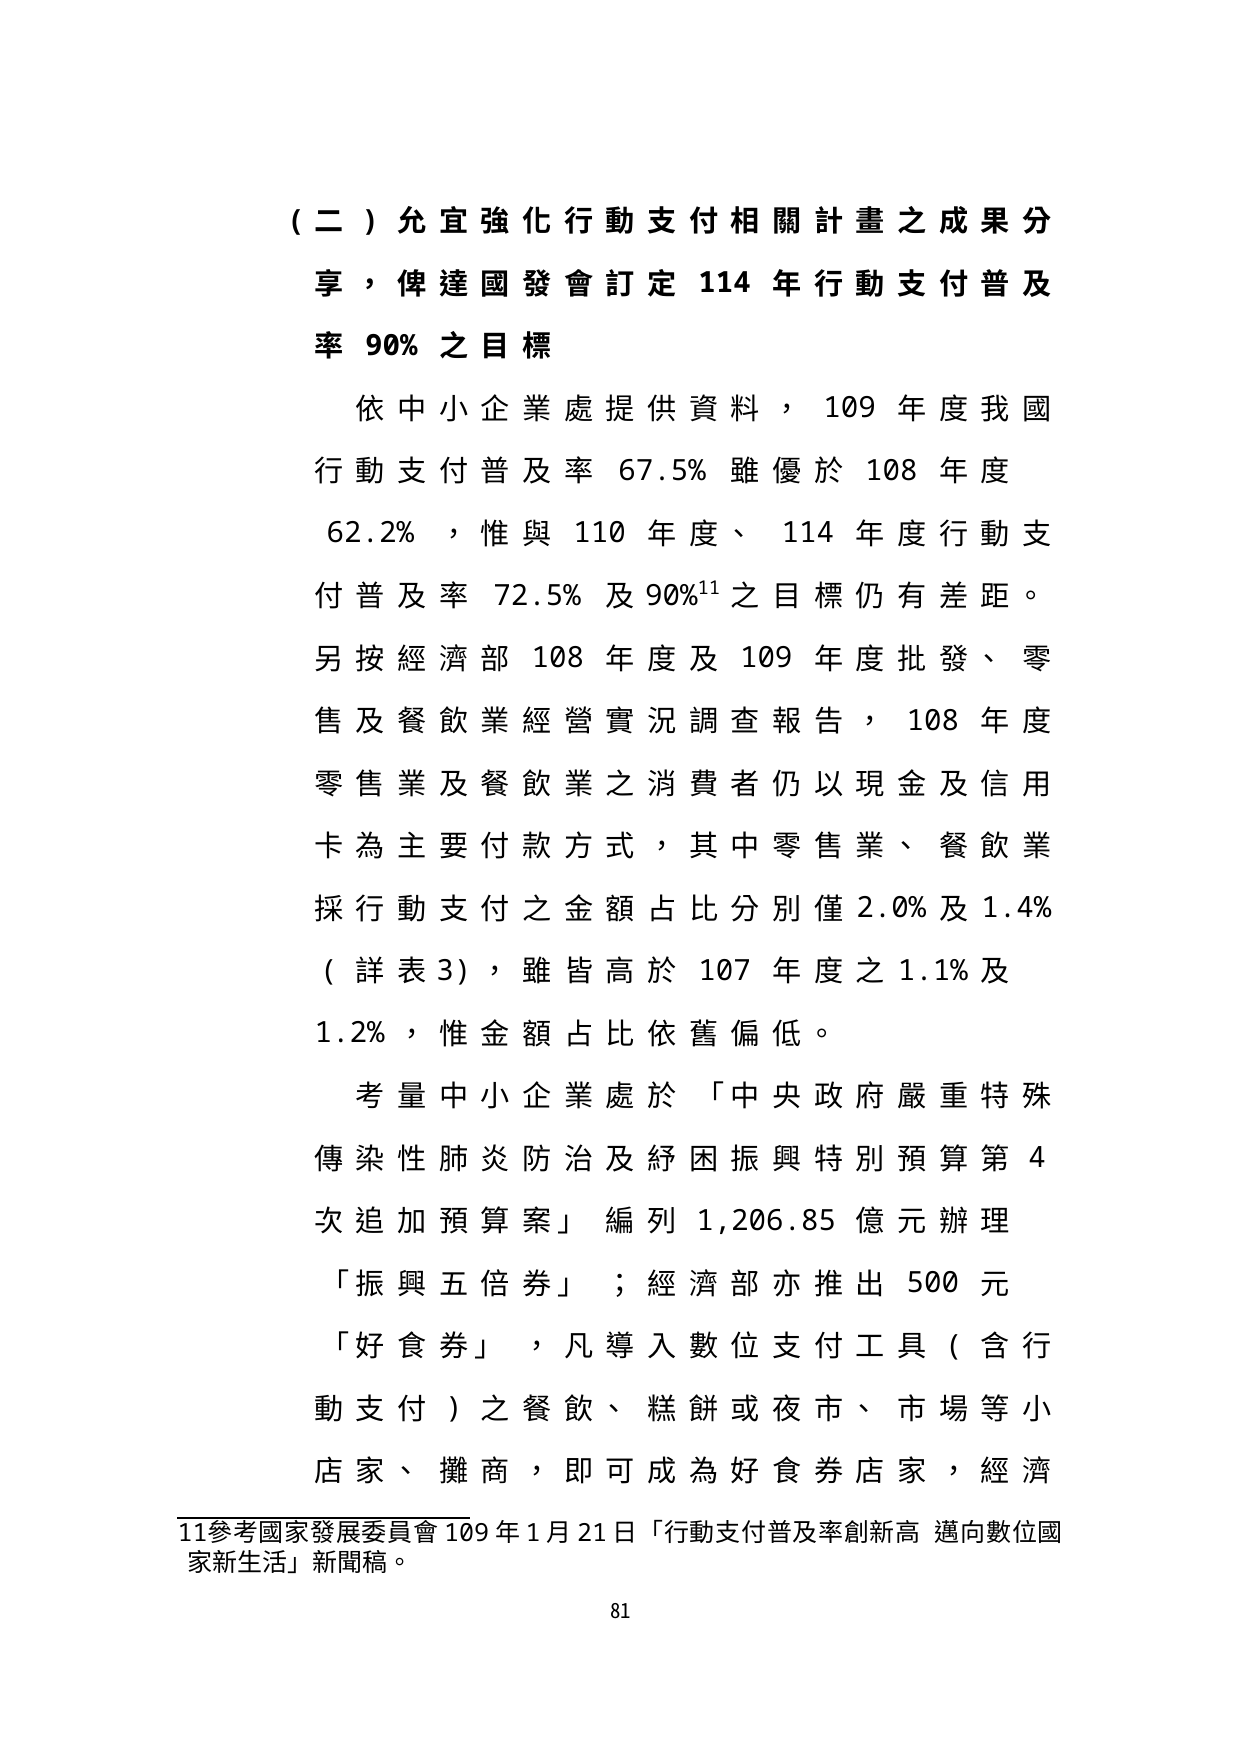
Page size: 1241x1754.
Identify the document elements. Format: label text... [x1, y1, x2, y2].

text (二)允宜強化行動支付相關計畫之成果分享，俾達國發會訂定114年行動支付普及率90%之目標 [242, 177, 1058, 365]
text 依中小企業處提供資料，109年度我國行動支付普及率67.5%雖優於108年度62.2%，惟與110年度、114年度行動支付普及率72.5%及90%之目標仍有差距。另按經濟部108年度及109年度批發、零售及餐飲業經營實況調查報告，108年度零售業及餐飲業之消費者仍以現金及信用卡為主要付款方式，其中零售業、餐飲業採行動支付之金額占比分別僅2.0%及1.4%(詳表3)，雖皆高於107年度之1.1%及1.2%，惟金額占比依舊偏低。 [271, 365, 1058, 1052]
text 參考國家發展委員會109年1月21日「行動支付普及率創新高 邁向數位國家新生活」新聞稿。 [177, 1518, 1063, 1577]
text 考量中小企業處於「中央政府嚴重特殊傳染性肺炎防治及紓困振興特別預算第4次追加預算案」編列1,206.85億元辦理「振興五倍券」；經濟部亦推出500元「好食券」，凡導入數位支付工具(含行動支付)之餐飲、糕餅或夜市、市場等小店家、攤商，即可成為好食券店家，經濟 [271, 1052, 1058, 1490]
